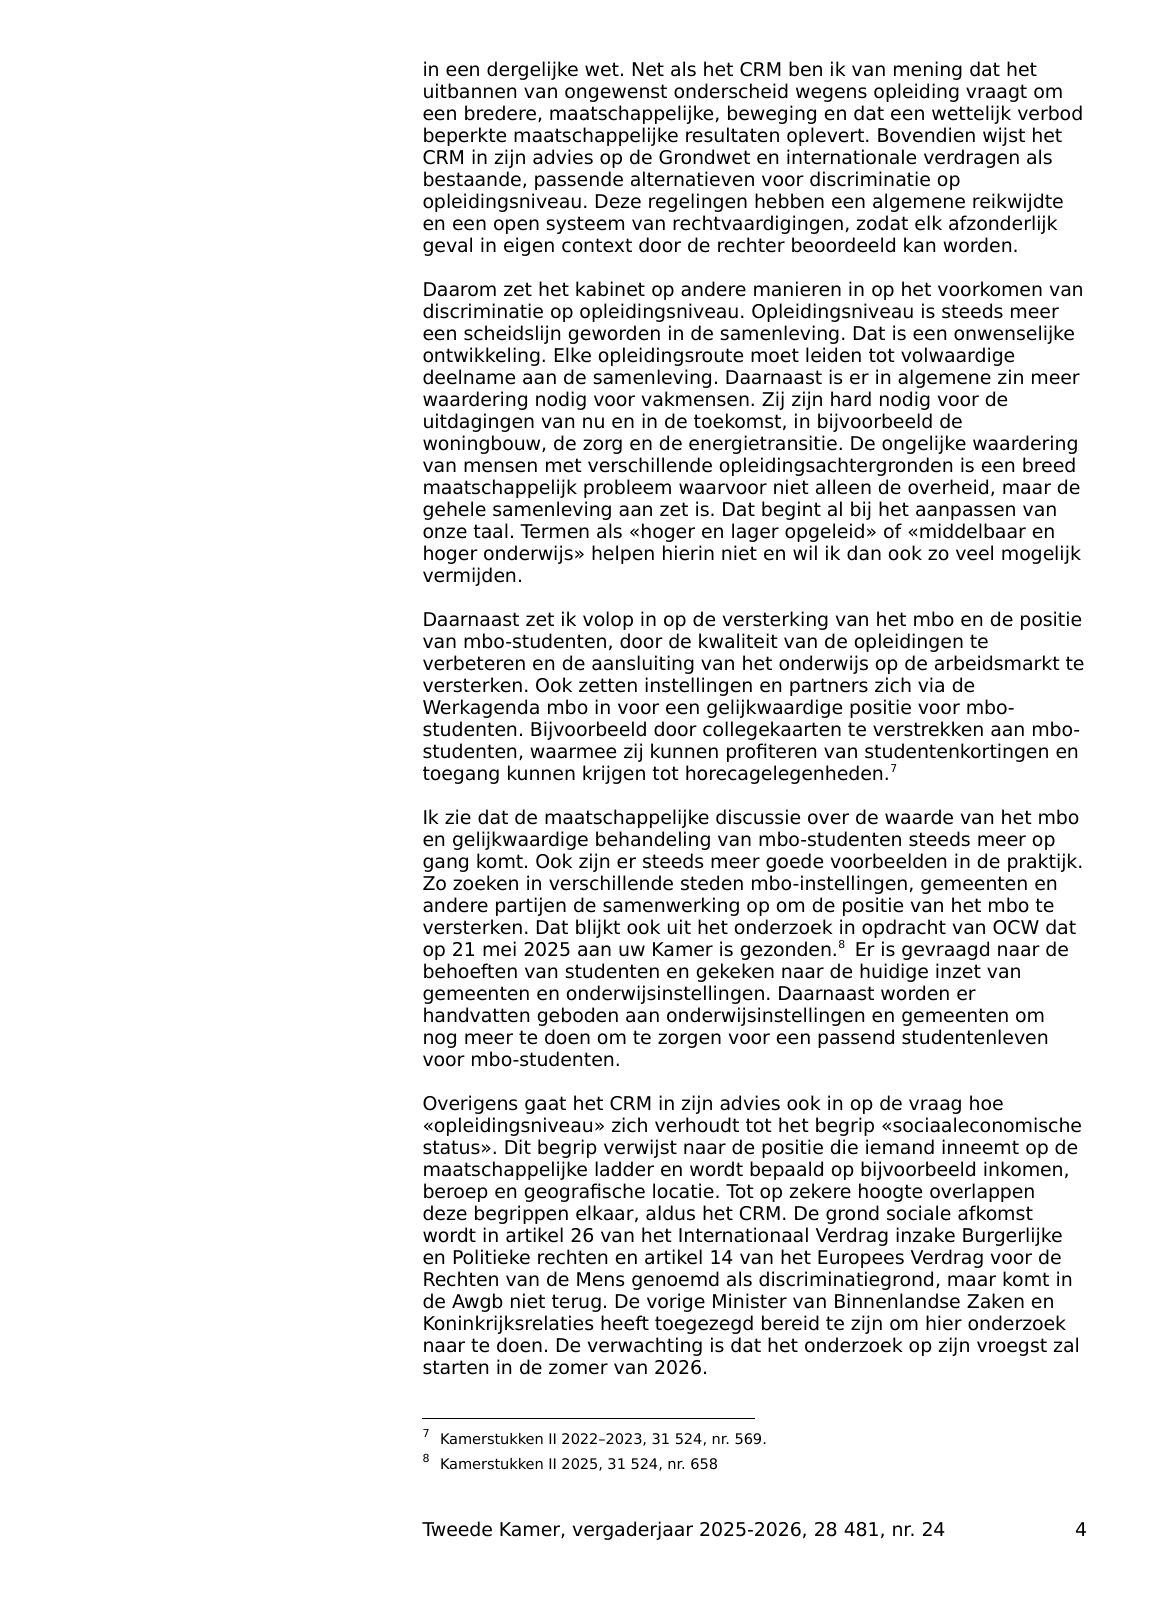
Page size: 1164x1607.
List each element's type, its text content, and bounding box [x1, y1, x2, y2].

text Daarom zet het kabinet op andere manieren in op het voorkomen van discriminatie op opleidingsniveau. Opleidingsniveau is steeds meer een scheidslijn geworden in de samenleving. Dat is een onwenselijke ontwikkeling. Elke opleidingsroute moet leiden tot volwaardige deelname aan de samenleving. Daarnaast is er in algemene zin meer waardering nodig voor vakmensen. Zij zijn hard nodig voor de uitdagingen van nu en in de toekomst, in bijvoorbeeld de woningbouw, de zorg en de energietransitie. De ongelijke waardering van mensen met verschillende opleidingsachtergronden is een breed maatschappelijk probleem waarvoor niet alleen de overheid, maar de gehele samenleving aan zet is. Dat begint al bij het aanpassen van onze taal. Termen als «hoger en lager opgeleid» of «middelbaar en hoger onderwijs» helpen hierin niet en wil ik dan ook zo veel mogelijk vermijden. [422, 279, 1087, 587]
text Daarnaast zet ik volop in op de versterking van het mbo en de positie van mbo-studenten, door de kwaliteit van de opleidingen te verbeteren en de aansluiting van het onderwijs op de arbeidsmarkt te versterken. Ook zetten instellingen en partners zich via de Werkagenda mbo in voor een gelijkwaardige positie voor mbo-studenten. Bijvoorbeeld door collegekaarten te verstrekken aan mbo-studenten, waarmee zij kunnen profiteren van studentenkortingen en toegang kunnen krijgen tot horecagelegenheden. [422, 609, 1087, 785]
text in een dergelijke wet. Net als het CRM ben ik van mening dat het uitbannen van ongewenst onderscheid wegens opleiding vraagt om een bredere, maatschappelijke, beweging en dat een wettelijk verbod beperkte maatschappelijke resultaten oplevert. Bovendien wijst het CRM in zijn advies op de Grondwet en internationale verdragen als bestaande, passende alternatieven voor discriminatie op opleidingsniveau. Deze regelingen hebben een algemene reikwijdte en een open systeem van rechtvaardigingen, zodat elk afzonderlijk geval in eigen context door de rechter beoordeeld kan worden. [422, 59, 1087, 257]
text Kamerstukken II 2022–2023, 31 524, nr. 569. [422, 1427, 1087, 1449]
text Kamerstukken II 2025, 31 524, nr. 658 [422, 1452, 1087, 1474]
text Ik zie dat de maatschappelijke discussie over de waarde van het mbo en gelijkwaardige behandeling van mbo-studenten steeds meer op gang komt. Ook zijn er steeds meer goede voorbeelden in de praktijk. Zo zoeken in verschillende steden mbo-instellingen, gemeenten en andere partijen de samenwerking op om de positie van het mbo te versterken. Dat blijkt ook uit het onderzoek in opdracht van OCW dat op 21 mei 2025 aan uw Kamer is gezonden. Er is gevraagd naar de behoeften van studenten en gekeken naar de huidige inzet van gemeenten en onderwijsinstellingen. Daarnaast worden er handvatten geboden aan onderwijsinstellingen en gemeenten om nog meer te doen om te zorgen voor een passend studentenleven voor mbo-studenten. [422, 807, 1087, 1071]
text Overigens gaat het CRM in zijn advies ook in op de vraag hoe «opleidingsniveau» zich verhoudt tot het begrip «sociaaleconomische status». Dit begrip verwijst naar de positie die iemand inneemt op de maatschappelijke ladder en wordt bepaald op bijvoorbeeld inkomen, beroep en geografische locatie. Tot op zekere hoogte overlappen deze begrippen elkaar, aldus het CRM. De grond sociale afkomst wordt in artikel 26 van het Internationaal Verdrag inzake Burgerlijke en Politieke rechten en artikel 14 van het Europees Verdrag voor de Rechten van de Mens genoemd als discriminatiegrond, maar komt in de Awgb niet terug. De vorige Minister van Binnenlandse Zaken en Koninkrijksrelaties heeft toegezegd bereid te zijn om hier onderzoek naar te doen. De verwachting is dat het onderzoek op zijn vroegst zal starten in de zomer van 2026. [422, 1093, 1087, 1379]
